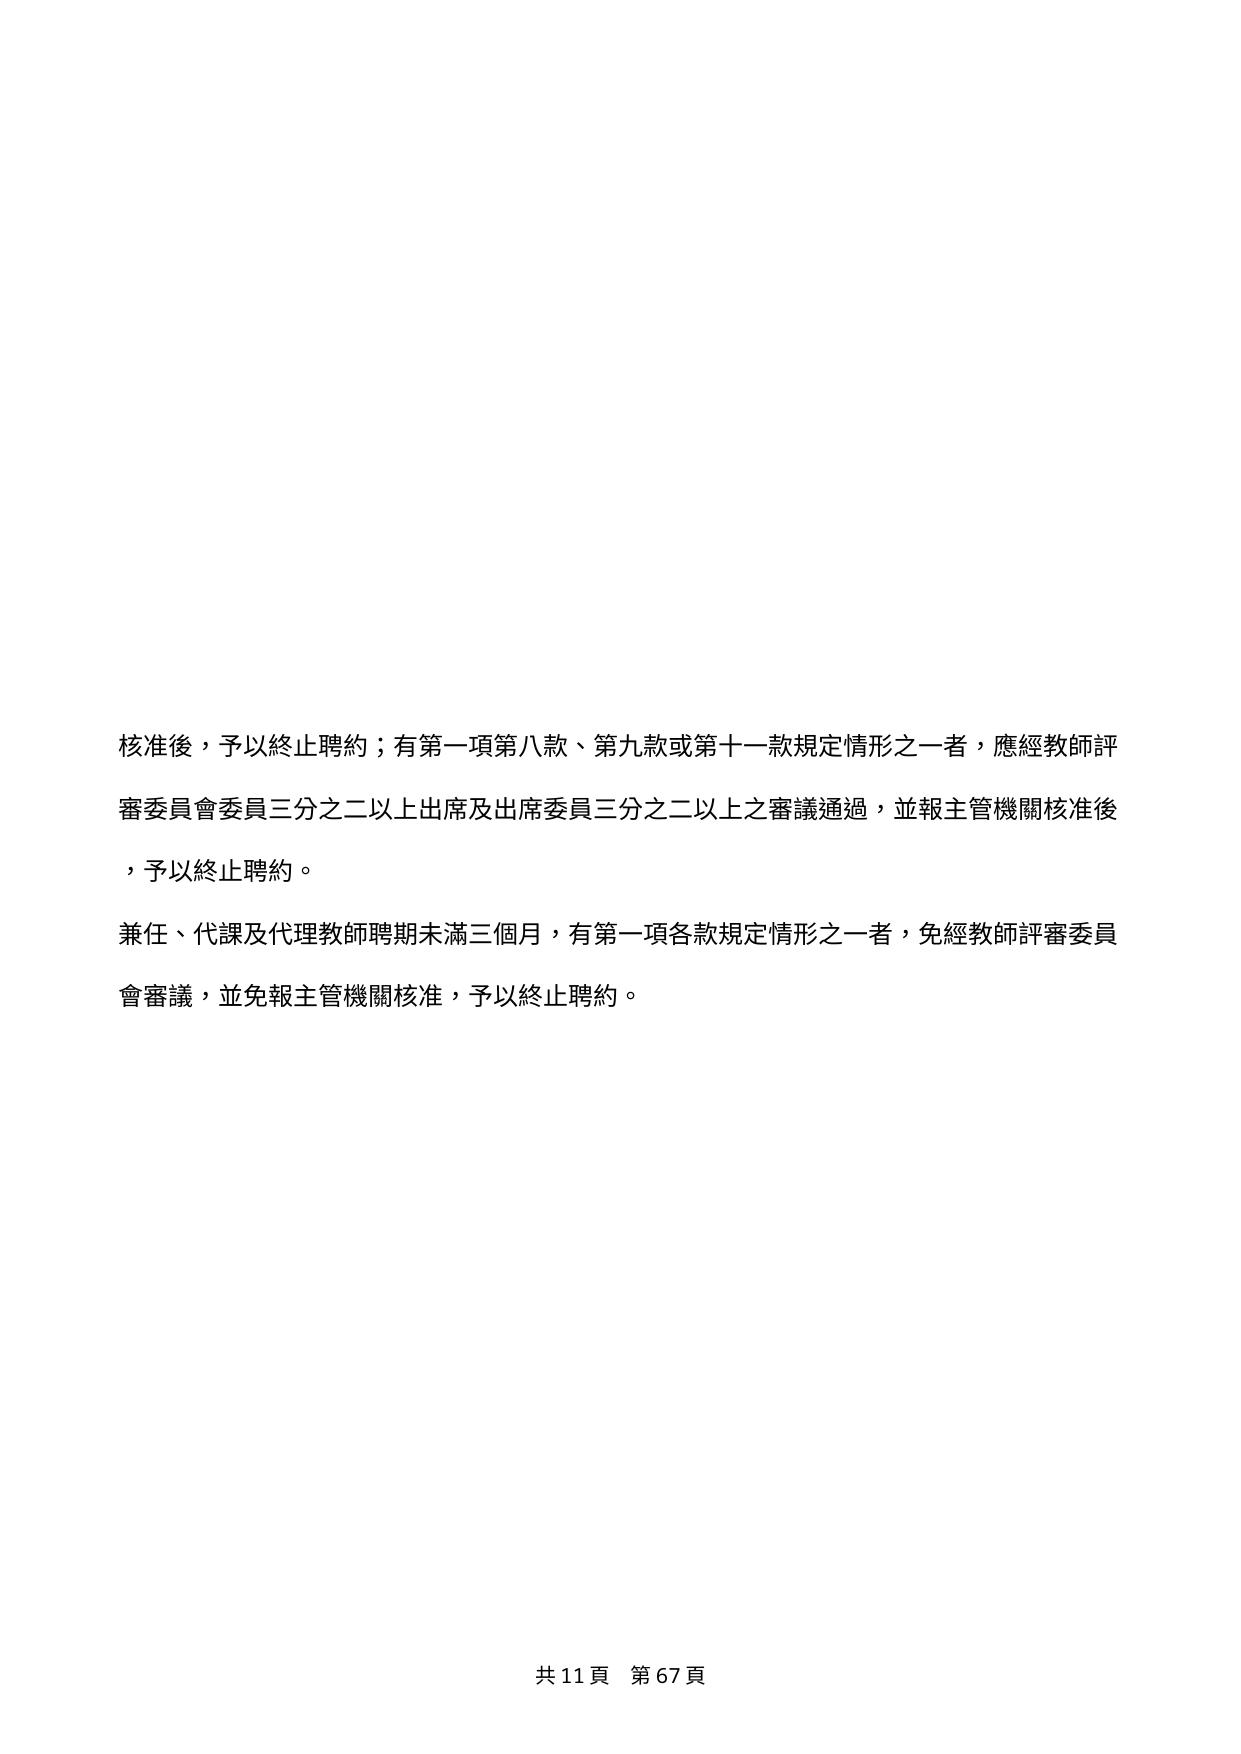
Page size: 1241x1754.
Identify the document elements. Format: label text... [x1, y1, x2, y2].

text 兼任、代課及代理教師聘期未滿三個月，有第一項各款規定情形之一者，免經教師評審委員會審議，並免報主管機關核准，予以終止聘約。 [118, 891, 1122, 1016]
text 核准後，予以終止聘約；有第一項第八款、第九款或第十一款規定情形之一者，應經教師評審委員會委員三分之二以上出席及出席委員三分之二以上之審議通過，並報主管機關核准後 [118, 703, 1122, 828]
text ，予以終止聘約。 [118, 828, 1122, 891]
